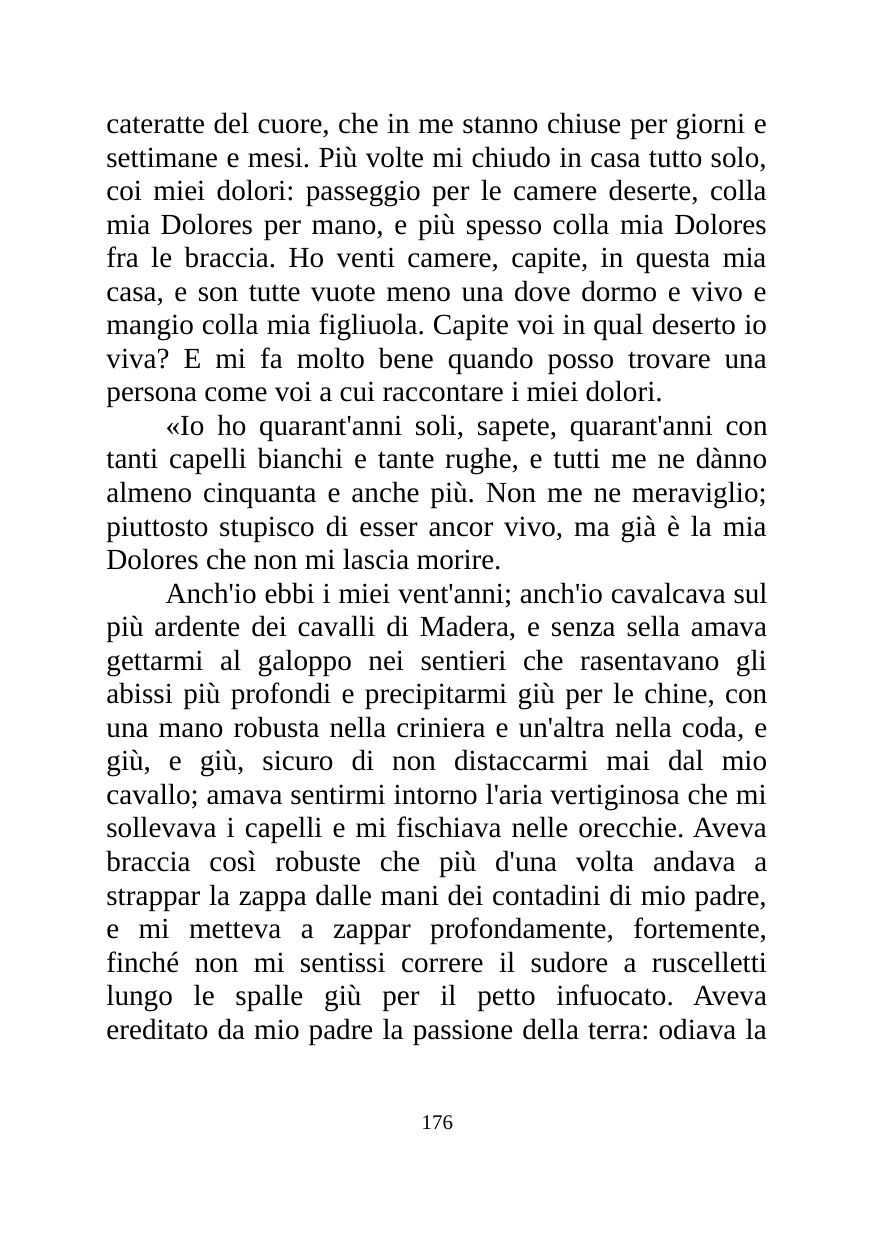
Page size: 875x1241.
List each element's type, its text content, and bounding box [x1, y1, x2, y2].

text Anch'io ebbi i miei vent'anni; anch'io cavalcava sul più ardente dei cavalli di Madera, e senza sella amava gettarmi al galoppo nei sentieri che rasentavano gli abissi più profondi e precipitarmi giù per le chine, con una mano robusta nella criniera e un'altra nella coda, e giù, e giù, sicuro di non distaccarmi mai dal mio cavallo; amava sentirmi intorno l'aria vertiginosa che mi sollevava i capelli e mi fischiava nelle orecchie. Aveva braccia così robuste che più d'una volta andava a strappar la zappa dalle mani dei contadini di mio padre, e mi metteva a zappar profondamente, fortemente, finché non mi sentissi correre il sudore a ruscelletti lungo le spalle giù per il petto infuocato. Aveva ereditato da mio padre la passione della terra: odiava la [106, 576, 768, 1045]
text «Io ho quarant'anni soli, sapete, quarant'anni con tanti capelli bianchi e tante rughe, e tutti me ne dànno almeno cinquanta e anche più. Non me ne meraviglio; piuttosto stupisco di esser ancor vivo, ma già è la mia Dolores che non mi lascia morire. [106, 408, 768, 576]
text cateratte del cuore, che in me stanno chiuse per giorni e settimane e mesi. Più volte mi chiudo in casa tutto solo, coi miei dolori: passeggio per le camere deserte, colla mia Dolores per mano, e più spesso colla mia Dolores fra le braccia. Ho venti camere, capite, in questa mia casa, e son tutte vuote meno una dove dormo e vivo e mangio colla mia figliuola. Capite voi in qual deserto io viva? E mi fa molto bene quando posso trovare una persona come voi a cui raccontare i miei dolori. [106, 106, 768, 408]
